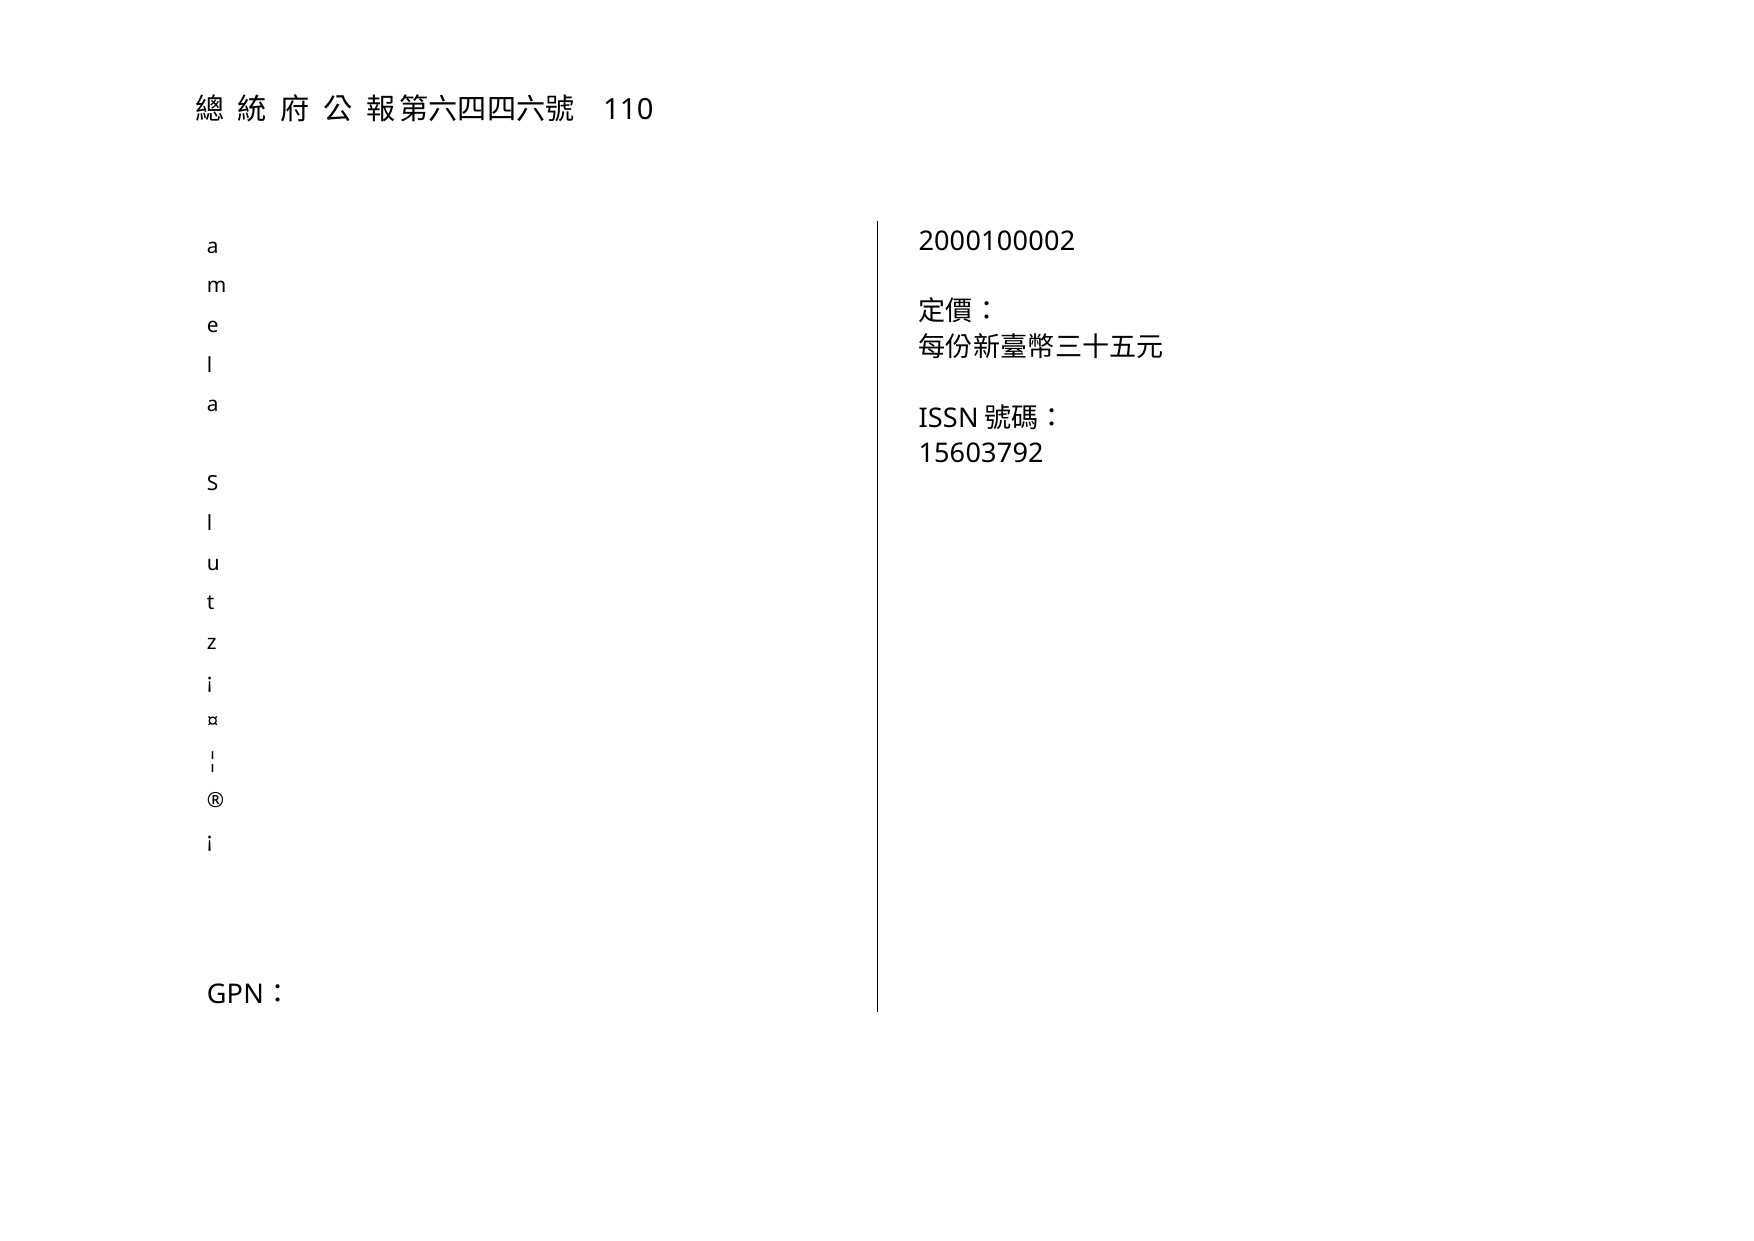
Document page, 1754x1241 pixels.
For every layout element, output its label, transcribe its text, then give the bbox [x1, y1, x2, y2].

text 定價： [918, 292, 1547, 328]
text GPN： [207, 974, 394, 1011]
text 每份新臺幣三十五元 [918, 328, 1547, 363]
text 15603792 [918, 434, 1547, 469]
text 2000100002 [918, 222, 1547, 257]
text ISSN號碼： [918, 399, 1547, 434]
